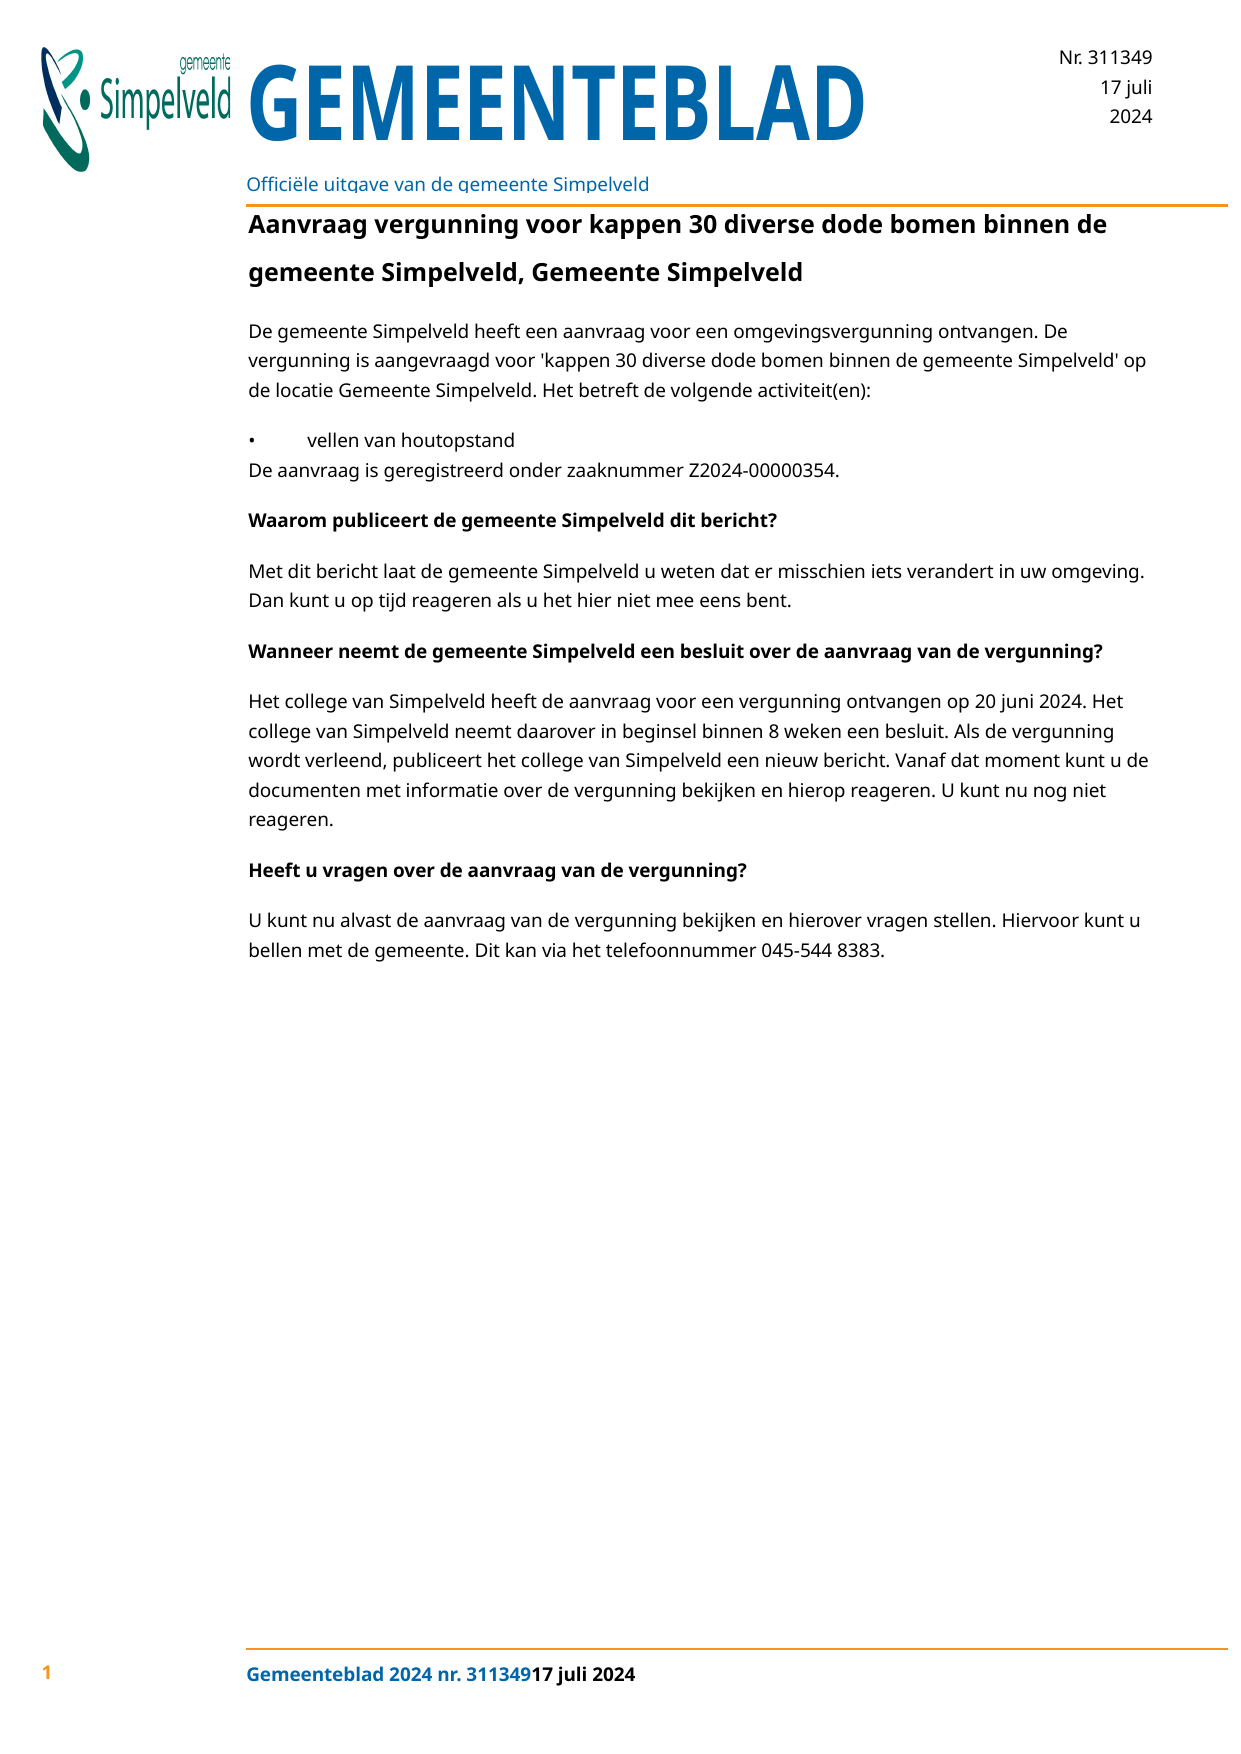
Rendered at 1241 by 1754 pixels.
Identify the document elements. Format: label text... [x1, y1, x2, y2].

text De aanvraag is geregistreerd onder zaaknummer Z2024-00000354. [248, 457, 1152, 483]
text Het college van Simpelveld heeft de aanvraag voor een vergunning ontvangen op 20 juni 2024. Het college van Simpelveld neemt daarover in beginsel binnen 8 weken een besluit. Als de vergunning wordt verleend, publiceert het college van Simpelveld een nieuw bericht. Vanaf dat moment kunt u de documenten met informatie over de vergunning bekijken en hierop reageren. U kunt nu nog niet reageren. [248, 688, 1152, 832]
text De gemeente Simpelveld heeft een aanvraag voor een omgevingsvergunning ontvangen. De vergunning is aangevraagd voor 'kappen 30 diverse dode bomen binnen de gemeente Simpelveld' op de locatie Gemeente Simpelveld. Het betreft de volgende activiteit(en): [248, 318, 1152, 403]
text Heeft u vragen over de aanvraag van de vergunning? [248, 857, 1152, 883]
text Aanvraag vergunning voor kappen 30 diverse dode bomen binnen de gemeente Simpelveld, Gemeente Simpelveld [248, 207, 1152, 288]
text Wanneer neemt de gemeente Simpelveld een besluit over de aanvraag van de vergunning? [248, 638, 1152, 664]
text U kunt nu alvast de aanvraag van de vergunning bekijken en hierover vragen stellen. Hiervoor kunt u bellen met de gemeente. Dit kan via het telefoonnummer 045-544 8383. [248, 907, 1152, 963]
text Waarom publiceert de gemeente Simpelveld dit bericht? [248, 507, 1152, 533]
picture [41, 47, 231, 172]
list vellen van houtopstand [248, 427, 1152, 453]
text Met dit bericht laat de gemeente Simpelveld u weten dat er misschien iets verandert in uw omgeving. Dan kunt u op tijd reageren als u het hier niet mee eens bent. [248, 558, 1152, 613]
